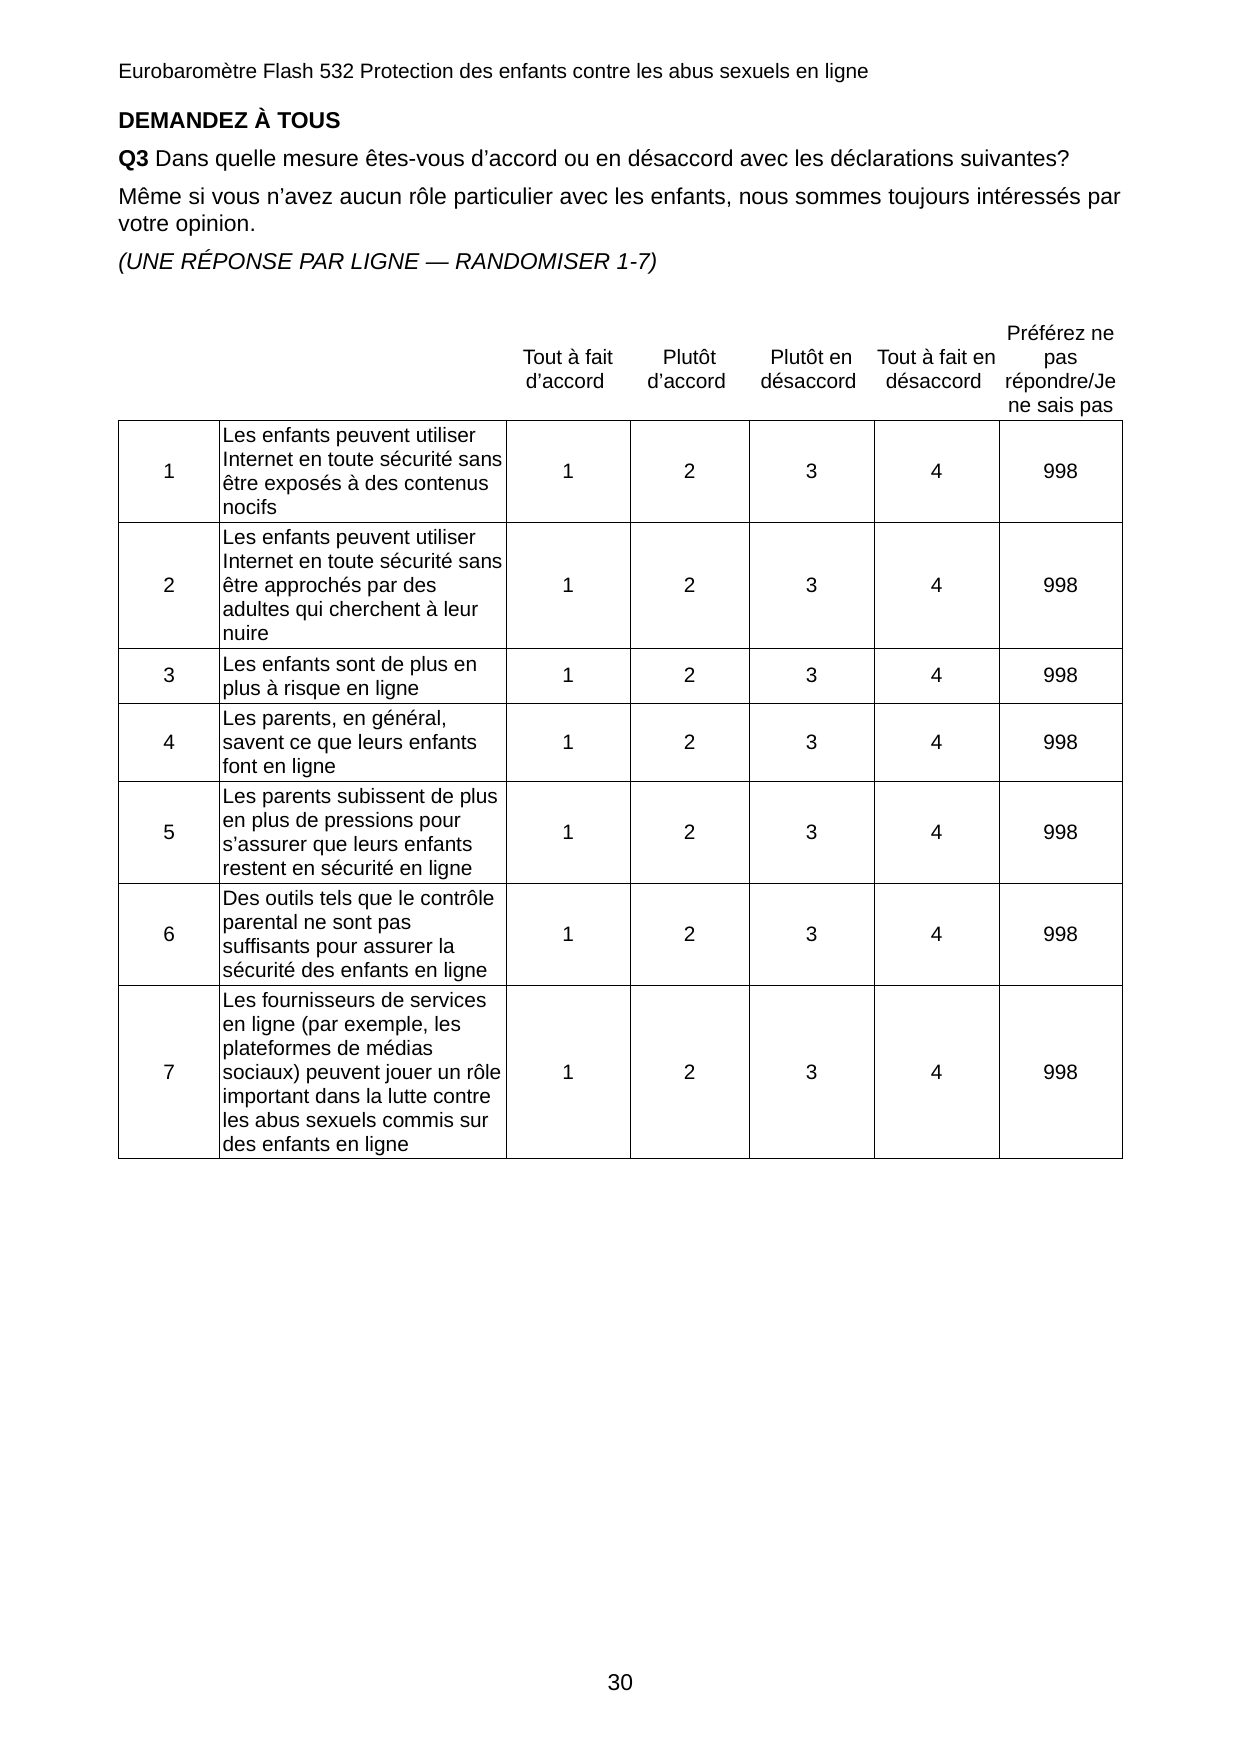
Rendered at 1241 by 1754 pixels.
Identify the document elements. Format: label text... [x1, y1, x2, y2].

table_cell Les enfants peuvent utiliser Internet en toute sécurité sans être exposés à des contenus nocifs [220, 421, 506, 522]
table_cell 2 [631, 421, 749, 522]
table_cell 4 [875, 649, 999, 703]
table_cell 4 [875, 523, 999, 647]
table_cell 998 [1000, 884, 1122, 984]
table_cell 2 [631, 782, 749, 883]
table_cell 3 [750, 523, 874, 647]
table_cell 4 [875, 421, 999, 522]
table_cell 1 [507, 782, 630, 883]
table_cell 2 [119, 523, 219, 647]
table_cell 1 [119, 421, 219, 522]
table_cell 3 [750, 704, 874, 781]
table_cell Les parents, en général, savent ce que leurs enfants font en ligne [220, 704, 506, 781]
table_cell 4 [119, 704, 219, 781]
table_cell 998 [1000, 782, 1122, 883]
table_cell 2 [631, 523, 749, 647]
table_header [220, 318, 506, 420]
table_cell 4 [875, 884, 999, 984]
table_cell 998 [1000, 523, 1122, 647]
table_cell 3 [750, 649, 874, 703]
table_cell 3 [750, 986, 874, 1158]
table_cell 1 [507, 421, 630, 522]
table_header Tout à fait d’accord [506, 318, 630, 420]
table_cell 1 [507, 523, 630, 647]
table_header Plutôt en désaccord [749, 318, 874, 420]
table_cell 1 [507, 704, 630, 781]
text (UNE RÉPONSE PAR LIGNE — RANDOMISER 1-7) [118, 248, 1122, 274]
table_cell 3 [750, 782, 874, 883]
table_header Tout à fait en désaccord [874, 318, 999, 420]
table_cell Les fournisseurs de services en ligne (par exemple, les plateformes de médias sociaux) peuvent jouer un rôle important dans la lutte contre les abus sexuels commis sur des enfants en ligne [220, 986, 506, 1158]
table_cell Des outils tels que le contrôle parental ne sont pas suffisants pour assurer la sécurité des enfants en ligne [220, 884, 506, 984]
table_cell Les enfants peuvent utiliser Internet en toute sécurité sans être approchés par des adultes qui cherchent à leur nuire [220, 523, 506, 647]
table_cell 2 [631, 704, 749, 781]
text DEMANDEZ À TOUS [118, 107, 1122, 133]
table_cell 1 [507, 884, 630, 984]
table_cell 3 [119, 649, 219, 703]
table_cell 998 [1000, 649, 1122, 703]
table_header Plutôt d’accord [630, 318, 749, 420]
table_cell 998 [1000, 421, 1122, 522]
table_cell Les enfants sont de plus en plus à risque en ligne [220, 649, 506, 703]
table_cell 5 [119, 782, 219, 883]
table_cell Les parents subissent de plus en plus de pressions pour s’assurer que leurs enfants restent en sécurité en ligne [220, 782, 506, 883]
table_cell 4 [875, 986, 999, 1158]
table_cell 3 [750, 884, 874, 984]
table_cell 4 [875, 704, 999, 781]
table_cell 3 [750, 421, 874, 522]
table_header Préférez ne pas répondre/Je ne sais pas [999, 318, 1122, 420]
table_cell 998 [1000, 704, 1122, 781]
table_cell 1 [507, 649, 630, 703]
text Même si vous n’avez aucun rôle particulier avec les enfants, nous sommes toujours intéressés par votre opinion. [118, 183, 1122, 236]
table_cell 2 [631, 986, 749, 1158]
table_cell 4 [875, 782, 999, 883]
table_cell 6 [119, 884, 219, 984]
text Q3 Dans quelle mesure êtes-vous d’accord ou en désaccord avec les déclarations suivantes? [118, 145, 1122, 171]
table_cell 1 [507, 986, 630, 1158]
table_cell 7 [119, 986, 219, 1158]
table_cell 998 [1000, 986, 1122, 1158]
table_header [118, 318, 219, 420]
table_cell 2 [631, 649, 749, 703]
table_cell 2 [631, 884, 749, 984]
